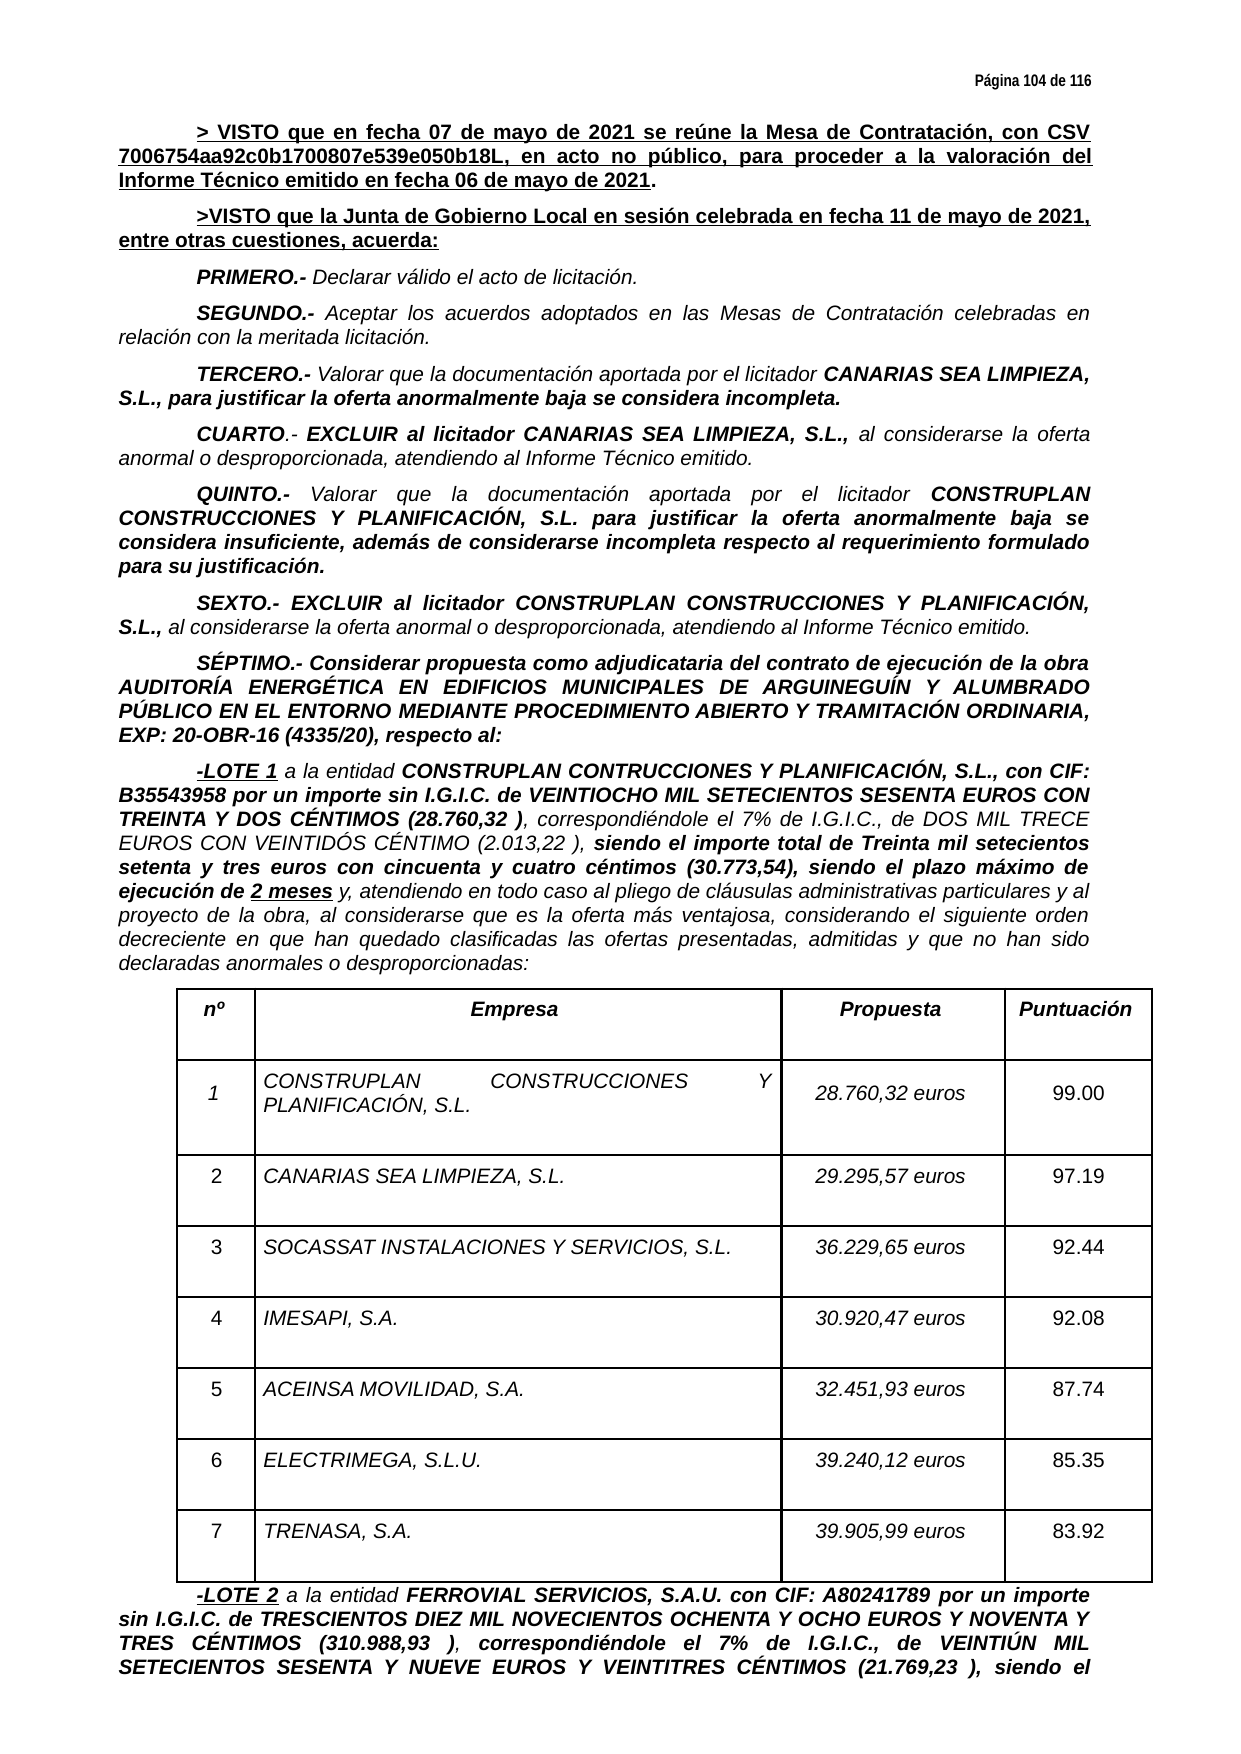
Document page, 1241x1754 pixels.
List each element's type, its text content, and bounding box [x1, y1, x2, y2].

text TERCERO.- Valorar que la documentación aportada por el licitador CANARIAS SEA LIMPIEZA, S.L., para justificar la oferta anormalmente baja se considera incompleta. [118, 361, 1092, 409]
table_header Propuesta [783, 990, 1004, 1058]
table_cell TRENASA, S.A. [256, 1511, 780, 1581]
text Informe Técnico emitido en fecha 06 de mayo de 2021. [118, 166, 1092, 192]
table_cell ACEINSA MOVILIDAD, S.A. [256, 1369, 780, 1438]
table_cell IMESAPI, S.A. [256, 1298, 780, 1367]
table_cell 3 [178, 1227, 254, 1296]
table_cell 28.760,32 euros [783, 1061, 1004, 1154]
table_cell 39.240,12 euros [783, 1440, 1004, 1509]
text SEGUNDO.- Aceptar los acuerdos adoptados en las Mesas de Contratación celebradas en relación con la meritada licitación. [118, 301, 1092, 349]
table_cell 29.295,57 euros [783, 1156, 1004, 1225]
text >VISTO que la Junta de Gobierno Local en sesión celebrada en fecha 11 de mayo de 2021, entre otras cuestiones, acuerda: [118, 204, 1092, 252]
text CUARTO.- EXCLUIR al licitador CANARIAS SEA LIMPIEZA, S.L., al considerarse la oferta anormal o desproporcionada, atendiendo al Informe Técnico emitido. [118, 422, 1092, 470]
table_cell CONSTRUPLAN CONSTRUCCIONES Y PLANIFICACIÓN, S.L. [256, 1061, 780, 1154]
table_cell 30.920,47 euros [783, 1298, 1004, 1367]
text > VISTO que en fecha 07 de mayo de 2021 se reúne la Mesa de Contratación, con CSV 7006754aa92c0b1700807e539e050b18L, en acto no público, para proceder a la valoración del [118, 120, 1092, 165]
table_cell 39.905,99 euros [783, 1511, 1004, 1581]
table_cell 2 [178, 1156, 254, 1225]
table_cell 6 [178, 1440, 254, 1509]
table_cell 92,08 [1006, 1298, 1151, 1367]
text -LOTE 1 a la entidad CONSTRUPLAN CONTRUCCIONES Y PLANIFICACIÓN, S.L., con CIF: B35543958 por un importe sin I.G.I.C. de VEINTIOCHO MIL SETECIENTOS SESENTA EUROS CON TREINTA Y DOS CÉNTIMOS (28.760,32 ), correspondiéndole el 7% de I.G.I.C., de DOS MIL TRECE EUROS CON VEINTIDÓS CÉNTIMO (2.013,22 ), siendo el importe total de Treinta mil setecientos setenta y tres euros con cincuenta y cuatro céntimos (30.773,54), siendo el plazo máximo de ejecución de 2 meses y, atendiendo en todo caso al pliego de cláusulas administrativas particulares y al proyecto de la obra, al considerarse que es la oferta más ventajosa, considerando el siguiente orden decreciente en que han quedado clasificadas las ofertas presentadas, admitidas y que no han sido declaradas anormales o desproporcionadas: [118, 759, 1092, 975]
table_cell SOCASSAT INSTALACIONES Y SERVICIOS, S.L. [256, 1227, 780, 1296]
table_cell 32.451,93 euros [783, 1369, 1004, 1438]
table_cell 87,74 [1006, 1369, 1151, 1438]
table_cell ELECTRIMEGA, S.L.U. [256, 1440, 780, 1509]
table_header Empresa [256, 990, 780, 1058]
text PRIMERO.- Declarar válido el acto de licitación. [118, 264, 1092, 288]
table_cell 83,92 [1006, 1511, 1151, 1581]
text -LOTE 2 a la entidad FERROVIAL SERVICIOS, S.A.U. con CIF: A80241789 por un importe sin I.G.I.C. de TRESCIENTOS DIEZ MIL NOVECIENTOS OCHENTA Y OCHO EUROS Y NOVENTA Y TRES CÉNTIMOS (310.988,93 ), correspondiéndole el 7% de I.G.I.C., de VEINTIÚN MIL SETECIENTOS SESENTA Y NUEVE EUROS Y VEINTITRES CÉNTIMOS (21.769,23 ), siendo el [118, 1583, 1092, 1678]
table_cell 85,35 [1006, 1440, 1151, 1509]
table_cell 5 [178, 1369, 254, 1438]
text QUINTO.- Valorar que la documentación aportada por el licitador CONSTRUPLAN CONSTRUCCIONES Y PLANIFICACIÓN, S.L. para justificar la oferta anormalmente baja se considera insuficiente, además de considerarse incompleta respecto al requerimiento formulado para su justificación. [118, 482, 1092, 578]
table_cell 36.229,65 euros [783, 1227, 1004, 1296]
table_cell 97,19 [1006, 1156, 1151, 1225]
text SÉPTIMO.- Considerar propuesta como adjudicataria del contrato de ejecución de la obra AUDITORÍA ENERGÉTICA EN EDIFICIOS MUNICIPALES DE ARGUINEGUÍN Y ALUMBRADO PÚBLICO EN EL ENTORNO MEDIANTE PROCEDIMIENTO ABIERTO Y TRAMITACIÓN ORDINARIA, EXP: 20-OBR-16 (4335/20), respecto al: [118, 651, 1092, 747]
table_cell CANARIAS SEA LIMPIEZA, S.L. [256, 1156, 780, 1225]
table_header Puntuación [1006, 990, 1151, 1058]
table_cell 1 [178, 1061, 254, 1154]
text SEXTO.- EXCLUIR al licitador CONSTRUPLAN CONSTRUCCIONES Y PLANIFICACIÓN, S.L., al considerarse la oferta anormal o desproporcionada, atendiendo al Informe Técnico emitido. [118, 591, 1092, 638]
table_cell 99,00 [1006, 1061, 1151, 1154]
table_header nº [178, 990, 254, 1058]
table_cell 92,44 [1006, 1227, 1151, 1296]
table_cell 4 [178, 1298, 254, 1367]
table_cell 7 [178, 1511, 254, 1581]
